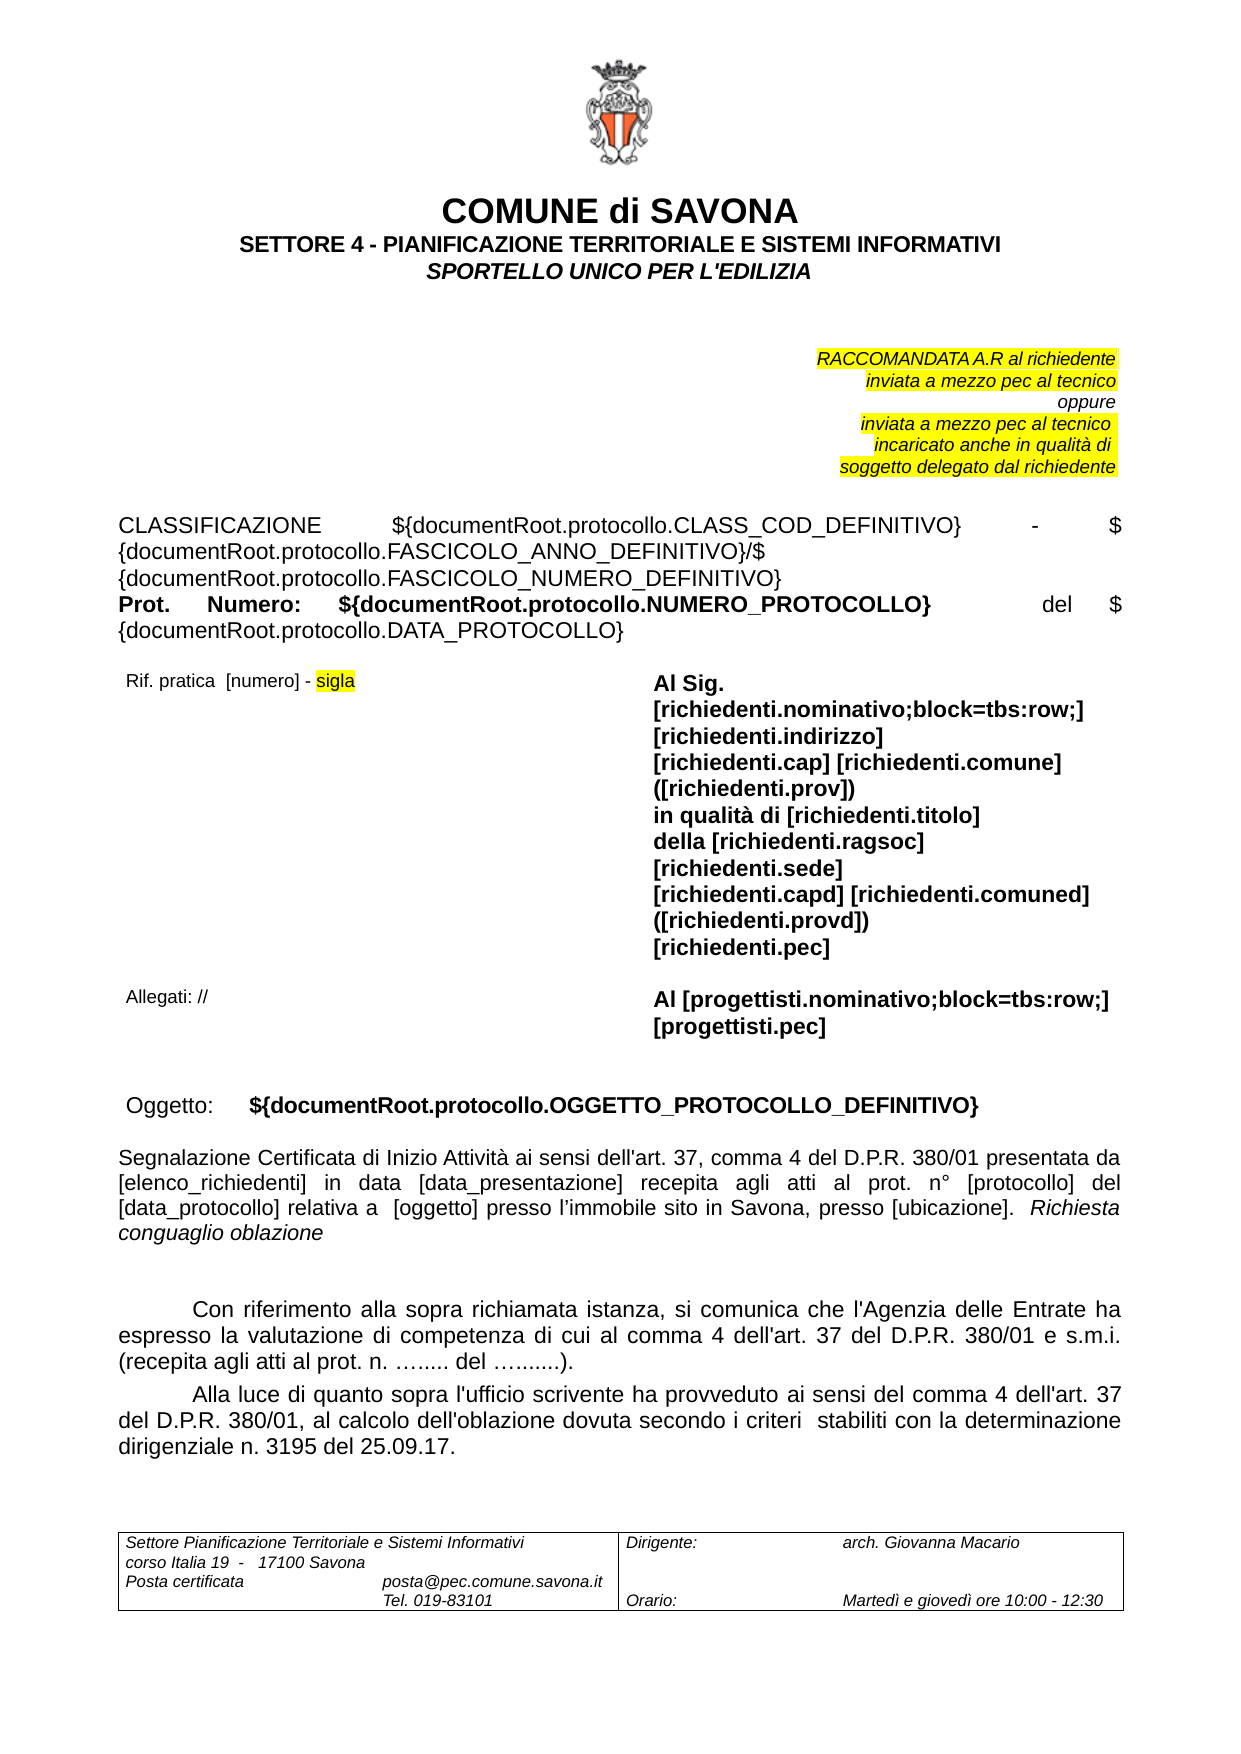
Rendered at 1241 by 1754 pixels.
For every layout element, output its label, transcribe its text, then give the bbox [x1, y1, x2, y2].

table_header RACCOMANDATA A.R al richiedente inviata a mezzo pec al tecnico oppure inviata a mezzo pec al tecnico incaricato anche in qualità di soggetto delegato dal richiedente [644, 342, 1123, 483]
table_cell Allegati: // [118, 986, 451, 1065]
table_cell Al [progettisti.nominativo;block=tbs:row;] [progettisti.pec] [646, 986, 1119, 1065]
text CLASSIFICAZIONE ${documentRoot.protocollo.CLASS_COD_DEFINITIVO} - ${documentRoot.protocollo.FASCICOLO_ANNO_DEFINITIVO}/${documentRoot.protocollo.FASCICOLO_NUMERO_DEFINITIVO} [118, 512, 1122, 591]
picture [507, 54, 733, 182]
table_header Oggetto: [118, 1092, 236, 1118]
table_header ${documentRoot.protocollo.OGGETTO_PROTOCOLLO_DEFINITIVO} [236, 1092, 1123, 1118]
text Prot. Numero: ${documentRoot.protocollo.NUMERO_PROTOCOLLO} del ${documentRoot.protocollo.DATA_PROTOCOLLO} [118, 591, 1122, 644]
table_header Rif. pratica [numero] - sigla [118, 670, 451, 986]
text Con riferimento alla sopra richiamata istanza, si comunica che l'Agenzia delle Entrate ha espresso la valutazione di competenza di cui al comma 4 dell'art. 37 del D.P.R. 380/01 e s.m.i. (recepita agli atti al prot. n. …..... del ….......). [118, 1296, 1122, 1375]
text Segnalazione Certificata di Inizio Attività ai sensi dell'art. 37, comma 4 del D.P.R. 380/01 presentata da [elenco_richiedenti] in data [data_presentazione] recepita agli atti al prot. n° [protocollo] del [data_protocollo] relativa a [oggetto] presso l’immobile sito in Savona, presso [ubicazione]. Richiesta conguaglio oblazione [118, 1144, 1122, 1245]
text Alla luce di quanto sopra l'ufficio scrivente ha provveduto ai sensi del comma 4 dell'art. 37 del D.P.R. 380/01, al calcolo dell'oblazione dovuta secondo i criteri stabiliti con la determinazione dirigenziale n. 3195 del 25.09.17. [118, 1381, 1122, 1460]
table_header [451, 670, 646, 986]
table_header Al Sig. [richiedenti.nominativo;block=tbs:row;] [richiedenti.indirizzo] [richiedenti.cap] [richiedenti.comune] ([richiedenti.prov]) in qualità di [richiedenti.titolo] della [richiedenti.ragsoc] [richiedenti.sede] [richiedenti.capd] [richiedenti.comuned] ([richiedenti.provd]) [richiedenti.pec] [646, 670, 1119, 986]
table_cell [451, 986, 646, 1065]
table_header [118, 342, 644, 483]
